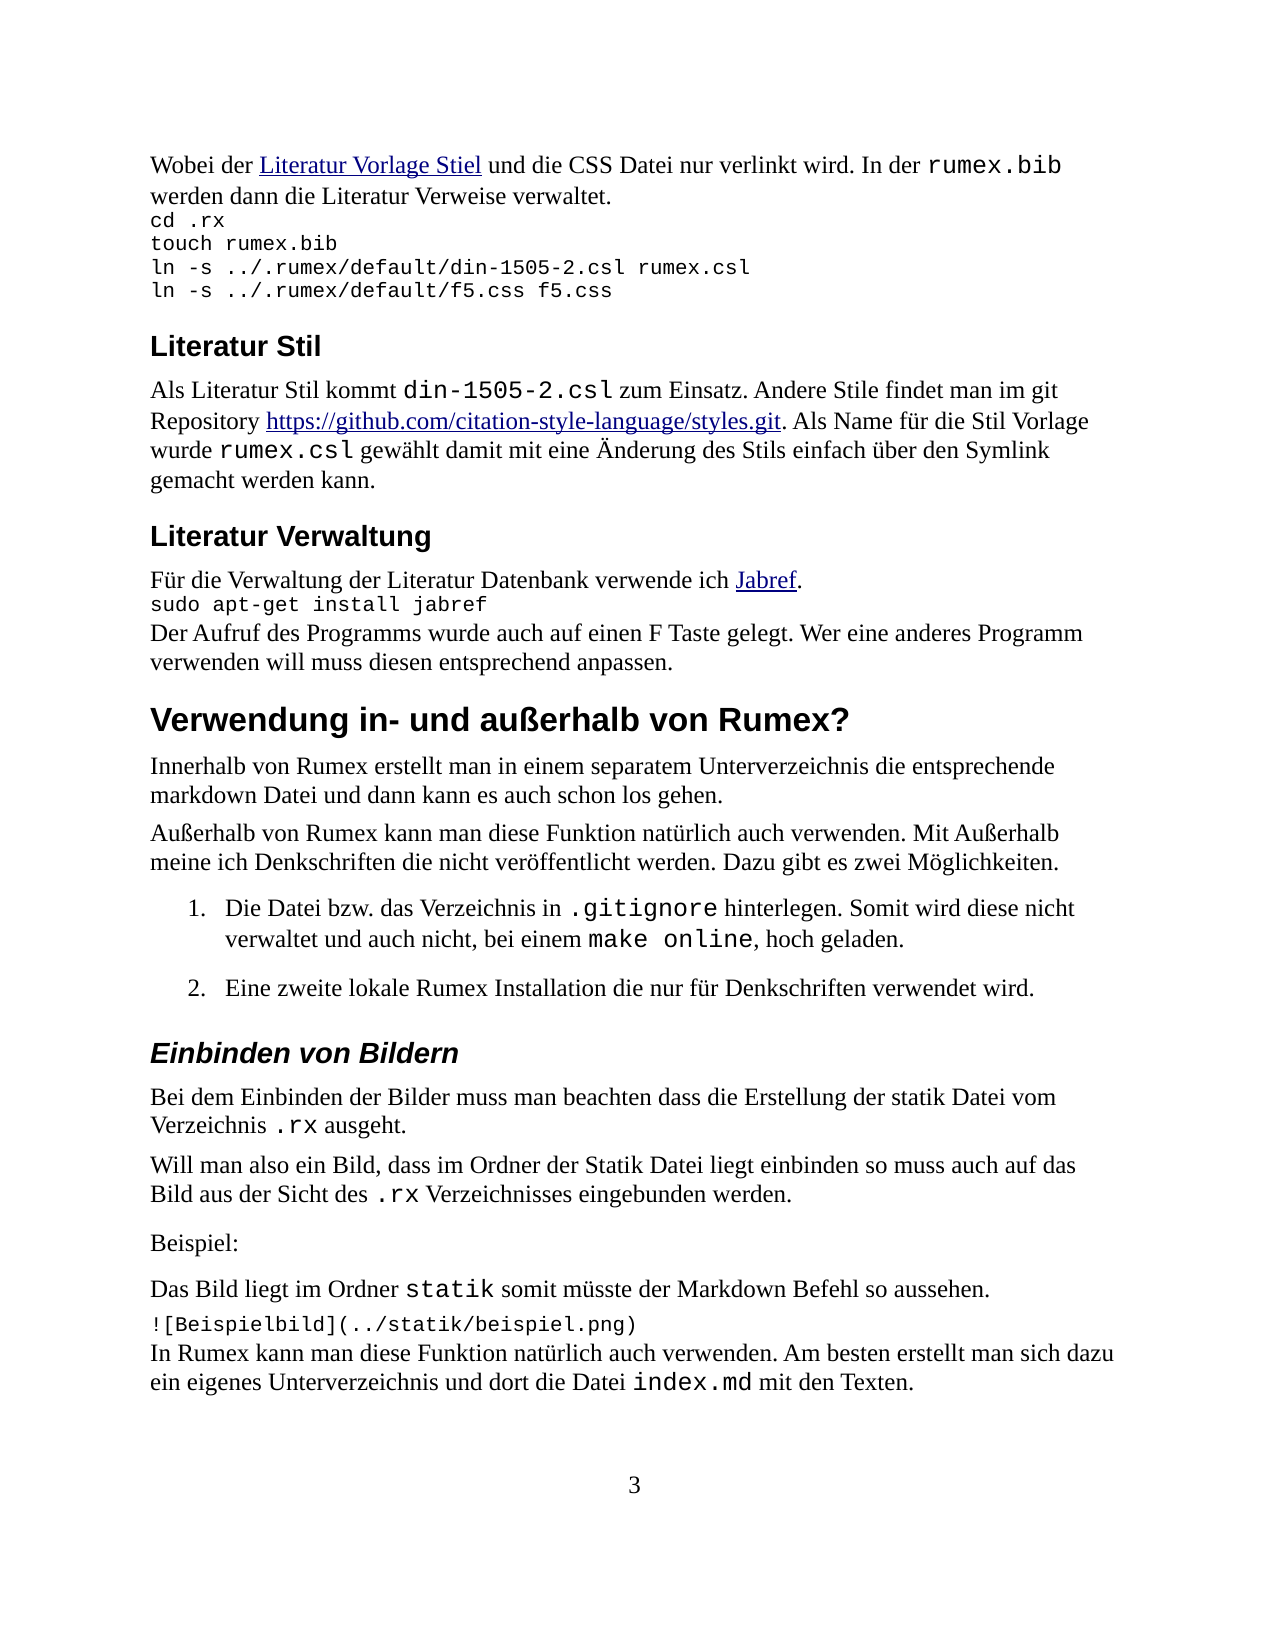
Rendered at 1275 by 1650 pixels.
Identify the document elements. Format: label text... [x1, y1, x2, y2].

subtitle Literatur Verwaltung [150, 519, 1125, 553]
subtitle Einbinden von Bildern [150, 1036, 1125, 1069]
list Die Datei bzw. das Verzeichnis in .gitignore hinterlegen. Somit wird diese nicht verwaltet und auch nicht, bei einem make online, hoch geladen. [187, 893, 1125, 955]
text Innerhalb von Rumex erstellt man in einem separatem Unterverzeichnis die entsprechende markdown Datei und dann kann es auch schon los gehen. [150, 751, 1125, 809]
text ln -s ../.rumex/default/din-1505-2.csl rumex.csl [150, 257, 1125, 281]
text cd .rx [150, 209, 1125, 233]
text Als Literatur Stil kommt din-1505-2.csl zum Einsatz. Andere Stile findet man im git Repository https://github.com/citation-style-language/styles.git. Als Name für die Stil Vorlage wurde rumex.csl gewählt damit mit eine Änderung des Stils einfach über den Symlink gemacht werden kann. [150, 375, 1125, 494]
text Bei dem Einbinden der Bilder muss man beachten dass die Erstellung der statik Datei vom Verzeichnis .rx ausgeht. [150, 1082, 1125, 1141]
list Eine zweite lokale Rumex Installation die nur für Denkschriften verwendet wird. [187, 973, 1125, 1002]
text Der Aufruf des Programms wurde auch auf einen F Taste gelegt. Wer eine anderes Programm verwenden will muss diesen entsprechend anpassen. [150, 618, 1125, 675]
text In Rumex kann man diese Funktion natürlich auch verwenden. Am besten erstellt man sich dazu ein eigenes Unterverzeichnis und dort die Datei index.md mit den Texten. [150, 1338, 1125, 1397]
text ![Beispielbild](../statik/beispiel.png) [150, 1314, 1125, 1338]
text Will man also ein Bild, dass im Ordner der Statik Datei liegt einbinden so muss auch auf das Bild aus der Sicht des .rx Verzeichnisses eingebunden werden. [150, 1150, 1125, 1210]
text Wobei der Literatur Vorlage Stiel und die CSS Datei nur verlinkt wird. In der rumex.bib werden dann die Literatur Verweise verwaltet. [150, 150, 1125, 209]
text touch rumex.bib [150, 233, 1125, 257]
subtitle Verwendung in- und außerhalb von Rumex? [150, 700, 1125, 739]
text sudo apt-get install jabref [150, 594, 1125, 618]
text Außerhalb von Rumex kann man diese Funktion natürlich auch verwenden. Mit Außerhalb meine ich Denkschriften die nicht veröffentlicht werden. Dazu gibt es zwei Möglichkeiten. [150, 818, 1125, 875]
text ln -s ../.rumex/default/f5.css f5.css [150, 281, 1125, 304]
text Für die Verwaltung der Literatur Datenbank verwende ich Jabref. [150, 565, 1125, 594]
subtitle Literatur Stil [150, 329, 1125, 363]
text Beispiel: [150, 1228, 1125, 1256]
text Das Bild liegt im Ordner statik somit müsste der Markdown Befehl so aussehen. [150, 1274, 1125, 1305]
